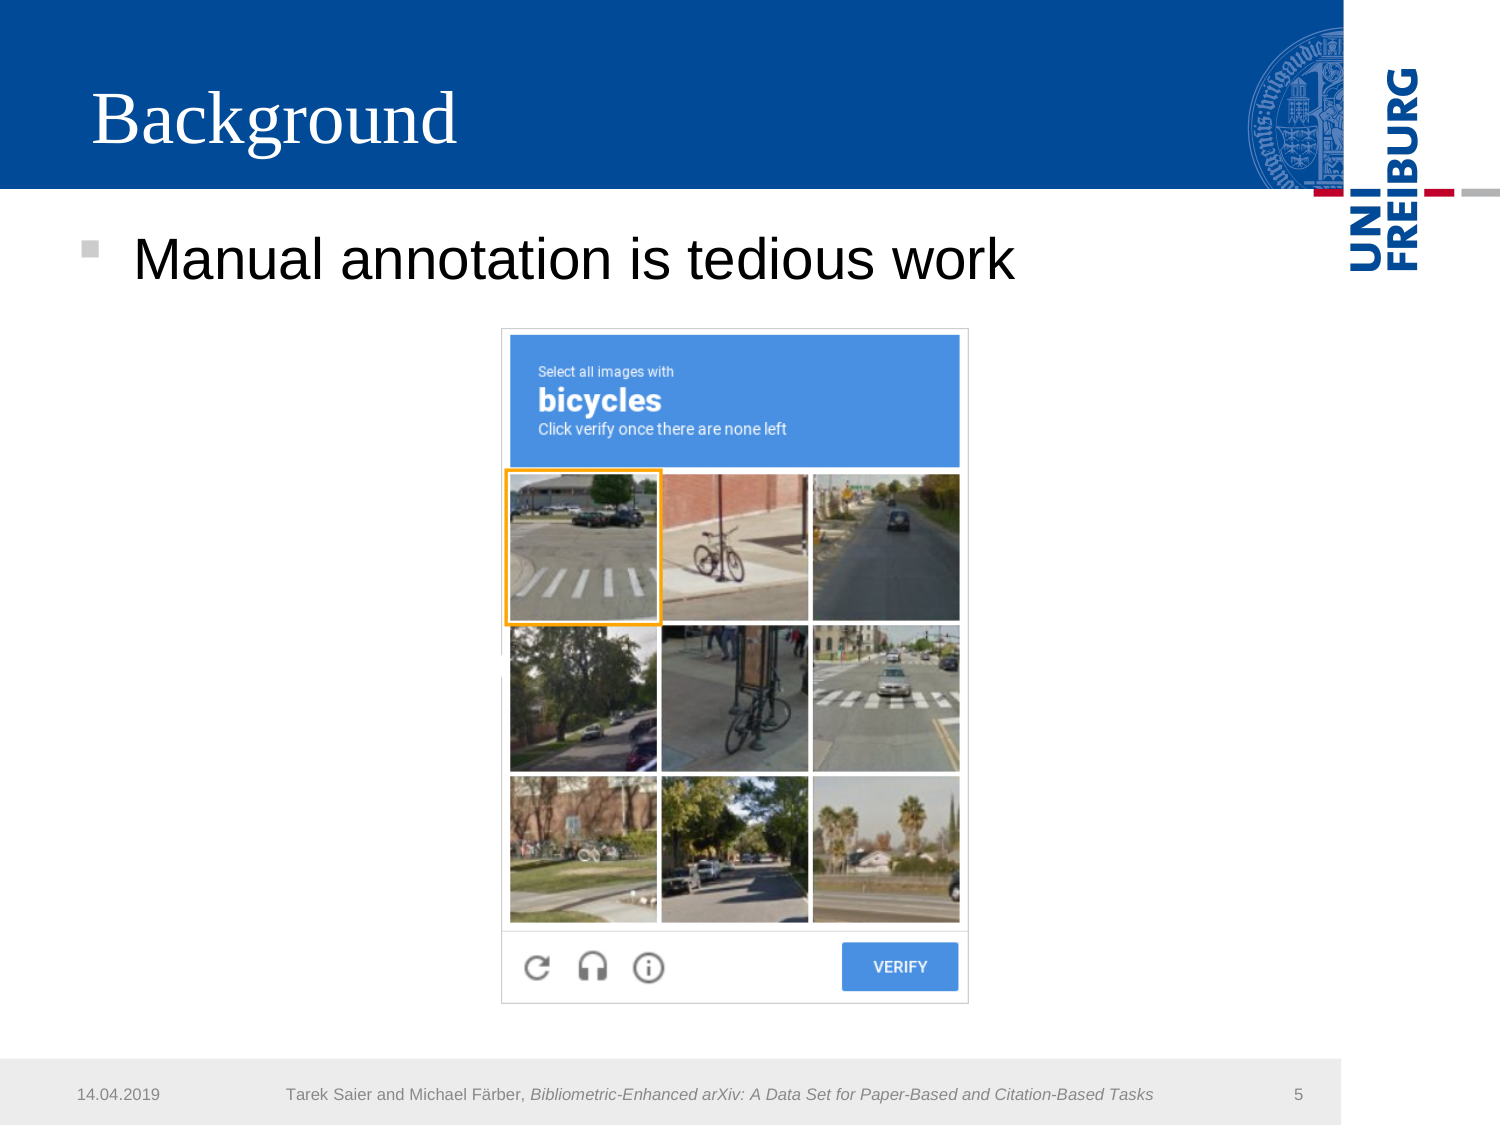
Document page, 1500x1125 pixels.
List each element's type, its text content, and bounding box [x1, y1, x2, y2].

picture [501, 328, 969, 1004]
title Background [76, 49, 1235, 178]
picture [0, 0, 1500, 271]
list Manual annotation is tedious work [76, 221, 1341, 1009]
